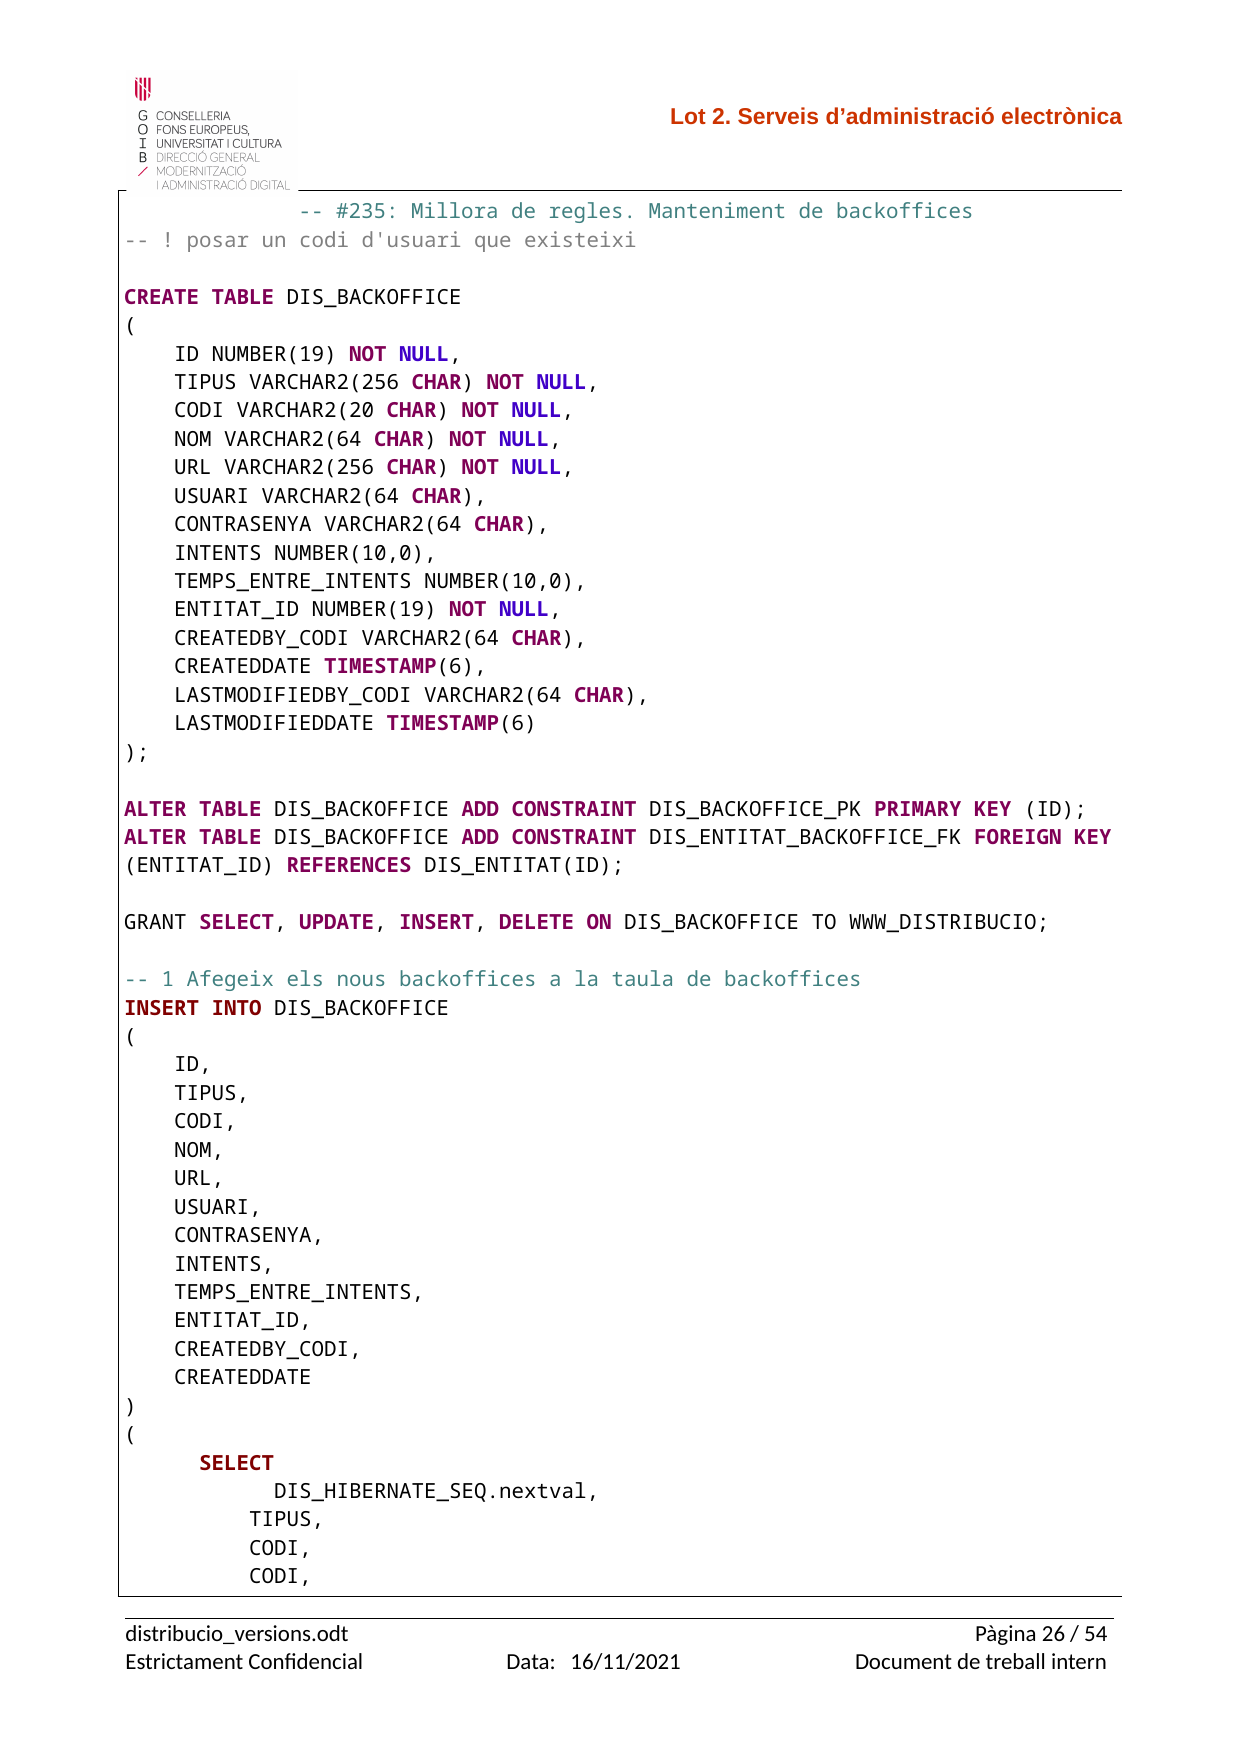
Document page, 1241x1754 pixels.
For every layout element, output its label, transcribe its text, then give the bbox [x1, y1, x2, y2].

table_header -- #235: Millora de regles. Manteniment de backoffices -- ! posar un codi d'usuari que existeixi CREATE TABLE DIS_BACKOFFICE ( ID NUMBER(19) NOT NULL, TIPUS VARCHAR2(256 CHAR) NOT NULL, CODI VARCHAR2(20 CHAR) NOT NULL, NOM VARCHAR2(64 CHAR) NOT NULL, URL VARCHAR2(256 CHAR) NOT NULL, USUARI VARCHAR2(64 CHAR), CONTRASENYA VARCHAR2(64 CHAR), INTENTS NUMBER(10,0), TEMPS_ENTRE_INTENTS NUMBER(10,0), ENTITAT_ID NUMBER(19) NOT NULL, CREATEDBY_CODI VARCHAR2(64 CHAR), CREATEDDATE TIMESTAMP(6), LASTMODIFIEDBY_CODI VARCHAR2(64 CHAR), LASTMODIFIEDDATE TIMESTAMP(6) ); ALTER TABLE DIS_BACKOFFICE ADD CONSTRAINT DIS_BACKOFFICE_PK PRIMARY KEY (ID); ALTER TABLE DIS_BACKOFFICE ADD CONSTRAINT DIS_ENTITAT_BACKOFFICE_FK FOREIGN KEY (ENTITAT_ID) REFERENCES DIS_ENTITAT(ID); GRANT SELECT, UPDATE, INSERT, DELETE ON DIS_BACKOFFICE TO WWW_DISTRIBUCIO; -- 1 Afegeix els nous backoffices a la taula de backoffices INSERT INTO DIS_BACKOFFICE ( ID, TIPUS, CODI, NOM, URL, USUARI, CONTRASENYA, INTENTS, TEMPS_ENTRE_INTENTS, ENTITAT_ID, CREATEDBY_CODI, CREATEDDATE ) ( SELECT DIS_HIBERNATE_SEQ.nextval, TIPUS, CODI, CODI, [119, 191, 1122, 1596]
picture [126, 70, 299, 197]
